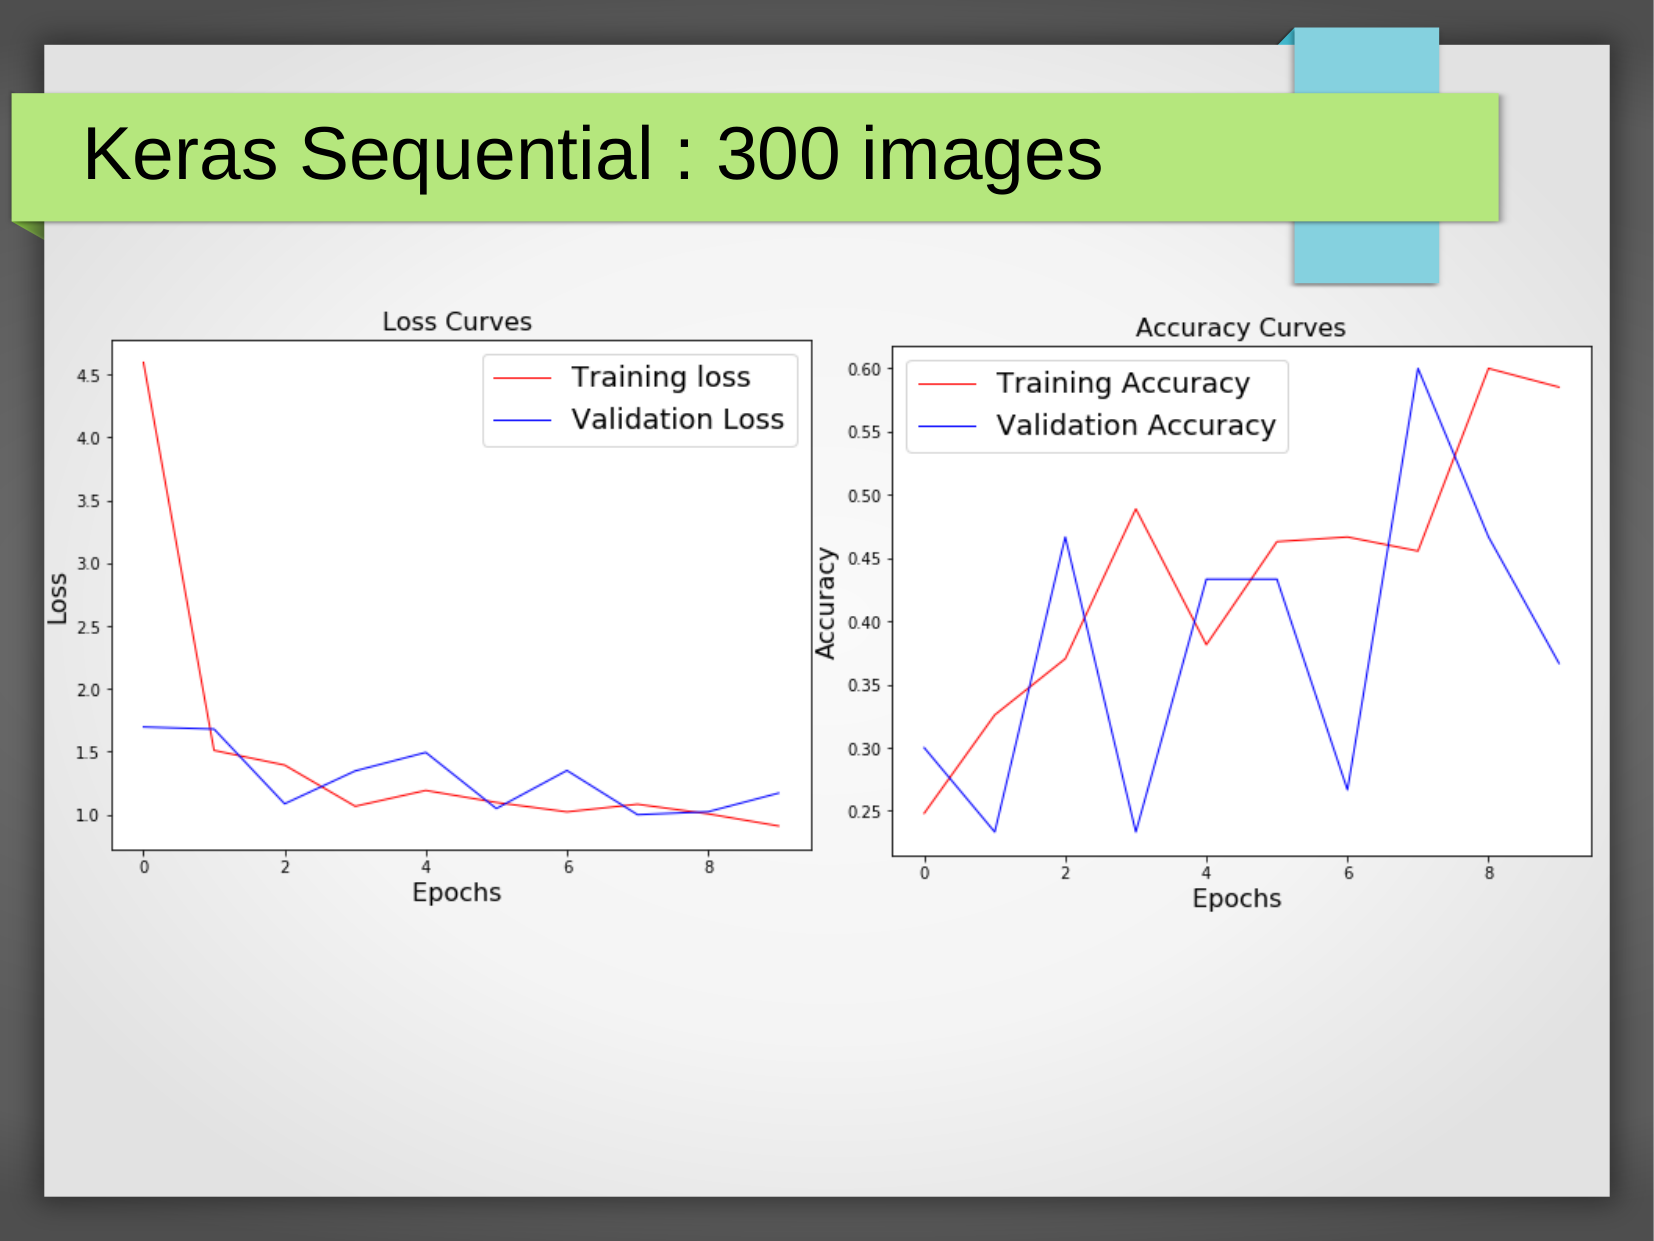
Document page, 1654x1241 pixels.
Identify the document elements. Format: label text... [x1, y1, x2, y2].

title Keras Sequential : 300 images [82, 94, 1264, 213]
picture [0, 0, 1654, 1241]
